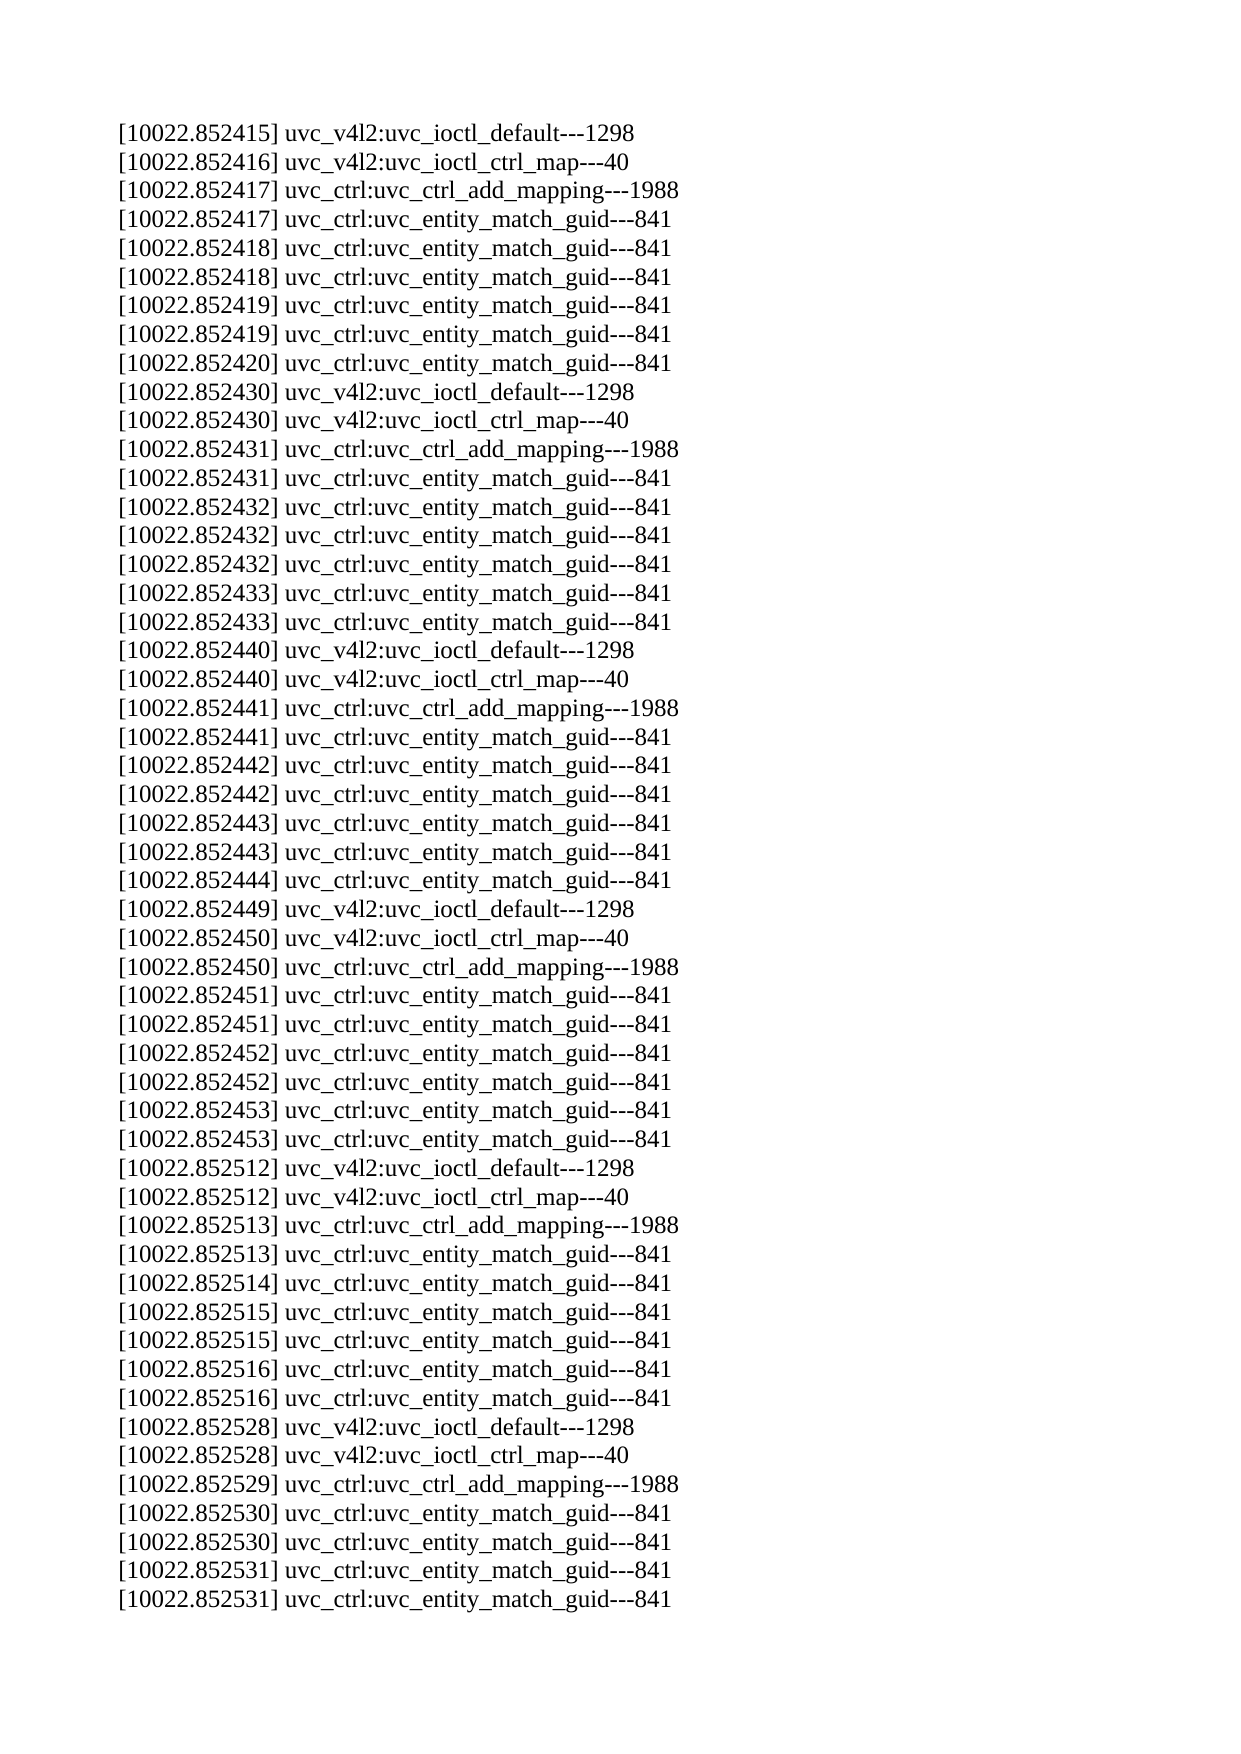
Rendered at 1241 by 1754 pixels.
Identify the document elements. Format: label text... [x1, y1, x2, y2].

text [10022.852443] uvc_ctrl:uvc_entity_match_guid---841 [118, 837, 1122, 866]
text [10022.852530] uvc_ctrl:uvc_entity_match_guid---841 [118, 1527, 1122, 1556]
text [10022.852531] uvc_ctrl:uvc_entity_match_guid---841 [118, 1556, 1122, 1584]
text [10022.852432] uvc_ctrl:uvc_entity_match_guid---841 [118, 492, 1122, 521]
text [10022.852450] uvc_ctrl:uvc_ctrl_add_mapping---1988 [118, 952, 1122, 981]
text [10022.852433] uvc_ctrl:uvc_entity_match_guid---841 [118, 578, 1122, 607]
text [10022.852417] uvc_ctrl:uvc_entity_match_guid---841 [118, 204, 1122, 233]
text [10022.852449] uvc_v4l2:uvc_ioctl_default---1298 [118, 894, 1122, 923]
text [10022.852418] uvc_ctrl:uvc_entity_match_guid---841 [118, 262, 1122, 291]
text [10022.852453] uvc_ctrl:uvc_entity_match_guid---841 [118, 1124, 1122, 1153]
text [10022.852415] uvc_v4l2:uvc_ioctl_default---1298 [118, 118, 1122, 147]
text [10022.852431] uvc_ctrl:uvc_entity_match_guid---841 [118, 463, 1122, 492]
text [10022.852443] uvc_ctrl:uvc_entity_match_guid---841 [118, 808, 1122, 837]
text [10022.852512] uvc_v4l2:uvc_ioctl_default---1298 [118, 1153, 1122, 1182]
text [10022.852513] uvc_ctrl:uvc_ctrl_add_mapping---1988 [118, 1211, 1122, 1239]
text [10022.852528] uvc_v4l2:uvc_ioctl_default---1298 [118, 1412, 1122, 1441]
text [10022.852441] uvc_ctrl:uvc_entity_match_guid---841 [118, 722, 1122, 751]
text [10022.852450] uvc_v4l2:uvc_ioctl_ctrl_map---40 [118, 923, 1122, 952]
text [10022.852451] uvc_ctrl:uvc_entity_match_guid---841 [118, 981, 1122, 1009]
text [10022.852419] uvc_ctrl:uvc_entity_match_guid---841 [118, 319, 1122, 348]
text [10022.852416] uvc_v4l2:uvc_ioctl_ctrl_map---40 [118, 147, 1122, 176]
text [10022.852528] uvc_v4l2:uvc_ioctl_ctrl_map---40 [118, 1441, 1122, 1469]
text [10022.852516] uvc_ctrl:uvc_entity_match_guid---841 [118, 1354, 1122, 1383]
text [10022.852515] uvc_ctrl:uvc_entity_match_guid---841 [118, 1326, 1122, 1354]
text [10022.852419] uvc_ctrl:uvc_entity_match_guid---841 [118, 291, 1122, 319]
text [10022.852440] uvc_v4l2:uvc_ioctl_ctrl_map---40 [118, 664, 1122, 693]
text [10022.852430] uvc_v4l2:uvc_ioctl_default---1298 [118, 377, 1122, 406]
text [10022.852417] uvc_ctrl:uvc_ctrl_add_mapping---1988 [118, 176, 1122, 204]
text [10022.852432] uvc_ctrl:uvc_entity_match_guid---841 [118, 549, 1122, 578]
text [10022.852513] uvc_ctrl:uvc_entity_match_guid---841 [118, 1239, 1122, 1268]
text [10022.852442] uvc_ctrl:uvc_entity_match_guid---841 [118, 779, 1122, 808]
text [10022.852440] uvc_v4l2:uvc_ioctl_default---1298 [118, 636, 1122, 664]
text [10022.852451] uvc_ctrl:uvc_entity_match_guid---841 [118, 1009, 1122, 1038]
text [10022.852430] uvc_v4l2:uvc_ioctl_ctrl_map---40 [118, 406, 1122, 434]
text [10022.852432] uvc_ctrl:uvc_entity_match_guid---841 [118, 521, 1122, 549]
text [10022.852512] uvc_v4l2:uvc_ioctl_ctrl_map---40 [118, 1182, 1122, 1211]
text [10022.852514] uvc_ctrl:uvc_entity_match_guid---841 [118, 1268, 1122, 1297]
text [10022.852515] uvc_ctrl:uvc_entity_match_guid---841 [118, 1297, 1122, 1326]
text [10022.852529] uvc_ctrl:uvc_ctrl_add_mapping---1988 [118, 1469, 1122, 1498]
text [10022.852452] uvc_ctrl:uvc_entity_match_guid---841 [118, 1067, 1122, 1096]
text [10022.852452] uvc_ctrl:uvc_entity_match_guid---841 [118, 1038, 1122, 1067]
text [10022.852516] uvc_ctrl:uvc_entity_match_guid---841 [118, 1383, 1122, 1412]
text [10022.852442] uvc_ctrl:uvc_entity_match_guid---841 [118, 751, 1122, 779]
text [10022.852431] uvc_ctrl:uvc_ctrl_add_mapping---1988 [118, 434, 1122, 463]
text [10022.852433] uvc_ctrl:uvc_entity_match_guid---841 [118, 607, 1122, 636]
text [10022.852453] uvc_ctrl:uvc_entity_match_guid---841 [118, 1096, 1122, 1124]
text [10022.852418] uvc_ctrl:uvc_entity_match_guid---841 [118, 233, 1122, 262]
text [10022.852530] uvc_ctrl:uvc_entity_match_guid---841 [118, 1498, 1122, 1527]
text [10022.852531] uvc_ctrl:uvc_entity_match_guid---841 [118, 1584, 1122, 1613]
text [10022.852420] uvc_ctrl:uvc_entity_match_guid---841 [118, 348, 1122, 377]
text [10022.852444] uvc_ctrl:uvc_entity_match_guid---841 [118, 866, 1122, 894]
text [10022.852441] uvc_ctrl:uvc_ctrl_add_mapping---1988 [118, 693, 1122, 722]
